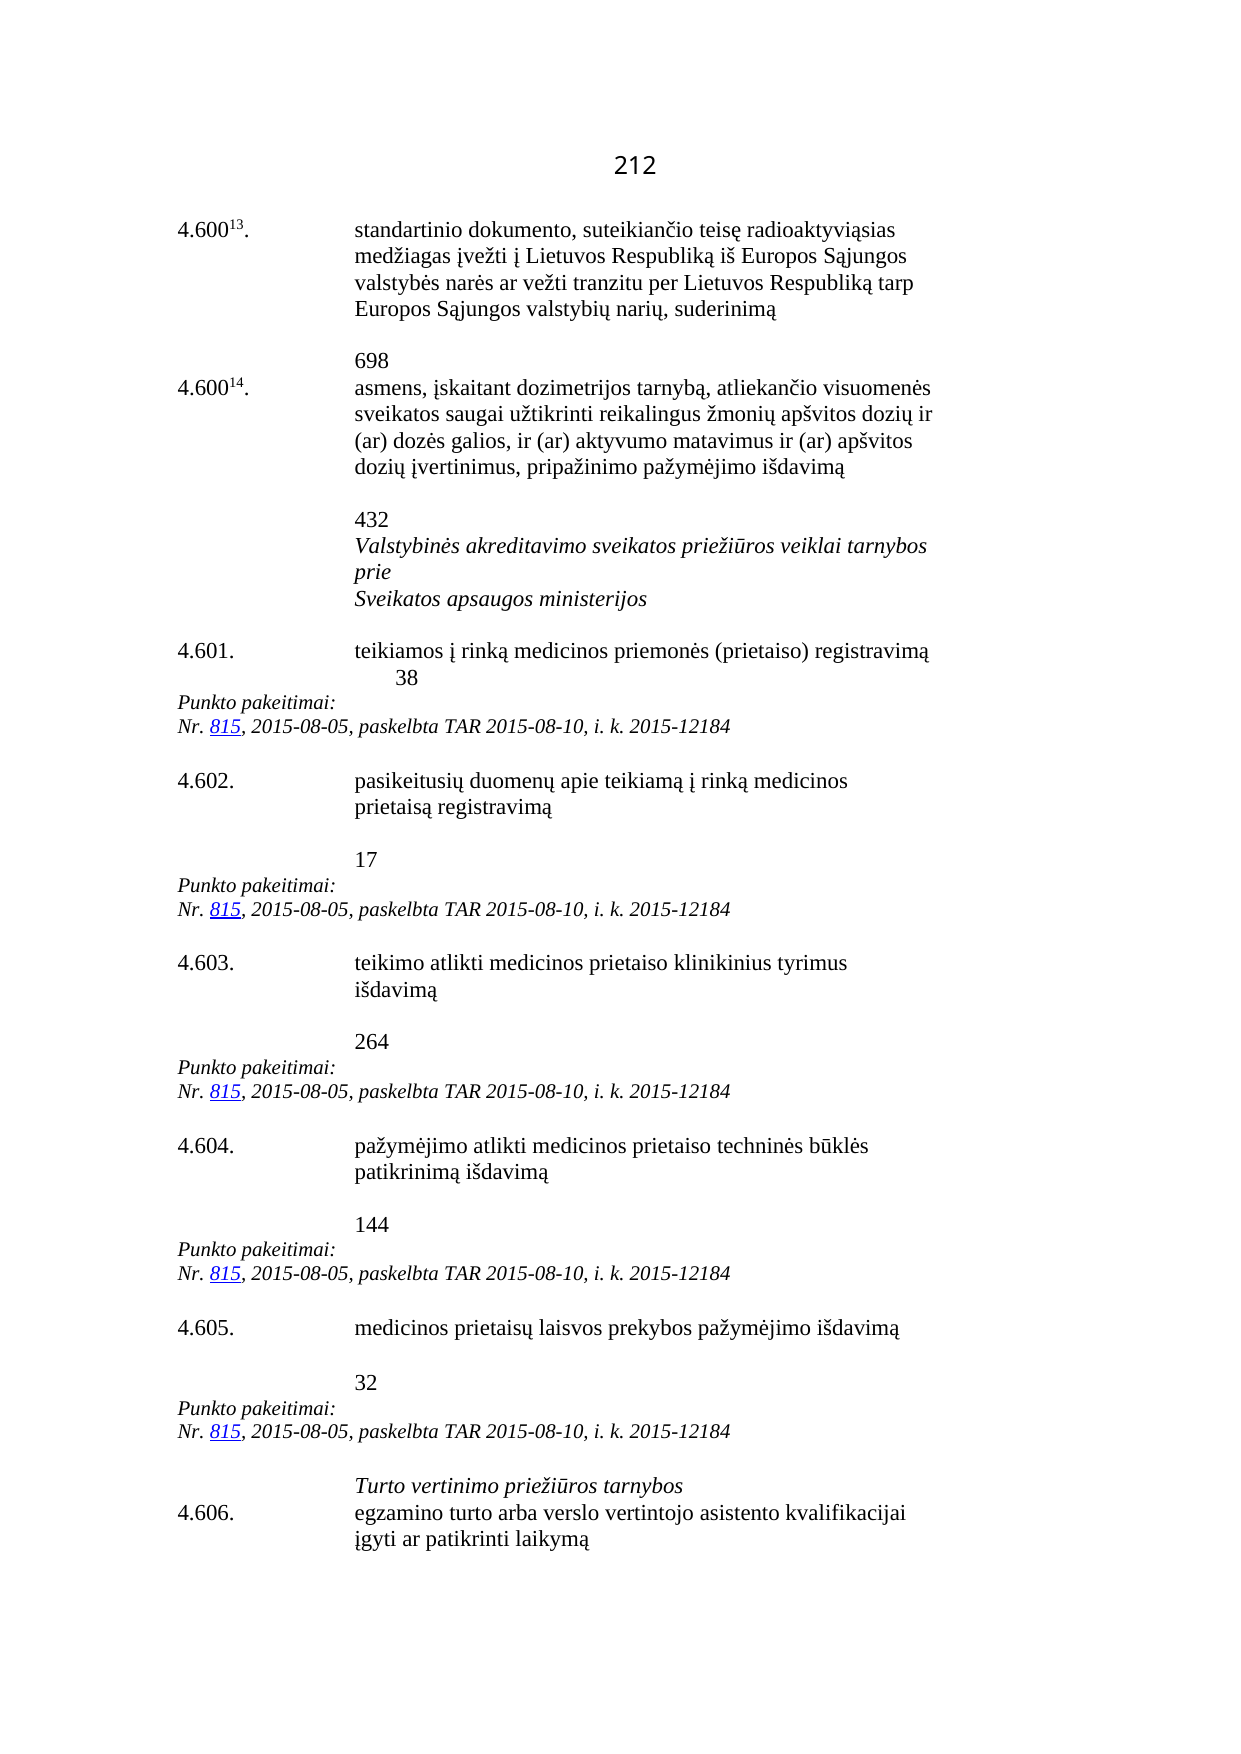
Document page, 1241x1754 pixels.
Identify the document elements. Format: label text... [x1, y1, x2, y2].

text Nr. 815, 2015-08-05, paskelbta TAR 2015-08-10, i. k. 2015-12184 [177, 714, 1093, 738]
text patikrinimą išdavimą 144 [354, 1158, 945, 1237]
text Punkto pakeitimai: [177, 1055, 1093, 1079]
text 4.603. teikimo atlikti medicinos prietaiso klinikinius tyrimus [177, 949, 945, 976]
text Punkto pakeitimai: [177, 690, 1093, 714]
text 4.605. medicinos prietaisų laisvos prekybos pažymėjimo išdavimą 32 [177, 1314, 945, 1395]
text 4.601. teikiamos į rinką medicinos priemonės (prietaiso) registravimą 38 [177, 637, 975, 690]
text 4.604. pažymėjimo atlikti medicinos prietaiso techninės būklės [177, 1132, 945, 1158]
text Punkto pakeitimai: [177, 1395, 1093, 1419]
text 4.60013. standartinio dokumento, suteikiančio teisę radioaktyviąsias medžiagas įvežti į Lietuvos Respubliką iš Europos Sąjungos valstybės narės ar vežti tranzitu per Lietuvos Respubliką tarp Europos Sąjungos valstybių narių, suderinimą 698 [177, 216, 945, 374]
text Punkto pakeitimai: [177, 1237, 1093, 1261]
text prietaisą registravimą 17 [354, 793, 945, 872]
text Nr. 815, 2015-08-05, paskelbta TAR 2015-08-10, i. k. 2015-12184 [177, 1079, 1093, 1103]
text Nr. 815, 2015-08-05, paskelbta TAR 2015-08-10, i. k. 2015-12184 [177, 897, 1093, 921]
text Nr. 815, 2015-08-05, paskelbta TAR 2015-08-10, i. k. 2015-12184 [177, 1261, 1093, 1285]
text 4.606. egzamino turto arba verslo vertintojo asistento kvalifikacijai įgyti ar patikrinti laikymą [177, 1499, 945, 1551]
text Punkto pakeitimai: [177, 872, 1093, 897]
text Valstybinės akreditavimo sveikatos priežiūros veiklai tarnybos prie Sveikatos apsaugos ministerijos [354, 532, 945, 637]
text išdavimą 264 [354, 976, 945, 1055]
text 4.602. pasikeitusių duomenų apie teikiamą į rinką medicinos [177, 767, 945, 793]
text 4.60014. asmens, įskaitant dozimetrijos tarnybą, atliekančio visuomenės sveikatos saugai užtikrinti reikalingus žmonių apšvitos dozių ir (ar) dozės galios, ir (ar) aktyvumo matavimus ir (ar) apšvitos dozių įvertinimus, pripažinimo pažymėjimo išdavimą 432 [177, 374, 945, 532]
text Nr. 815, 2015-08-05, paskelbta TAR 2015-08-10, i. k. 2015-12184 [177, 1419, 1093, 1443]
text Turto vertinimo priežiūros tarnybos [354, 1472, 945, 1499]
